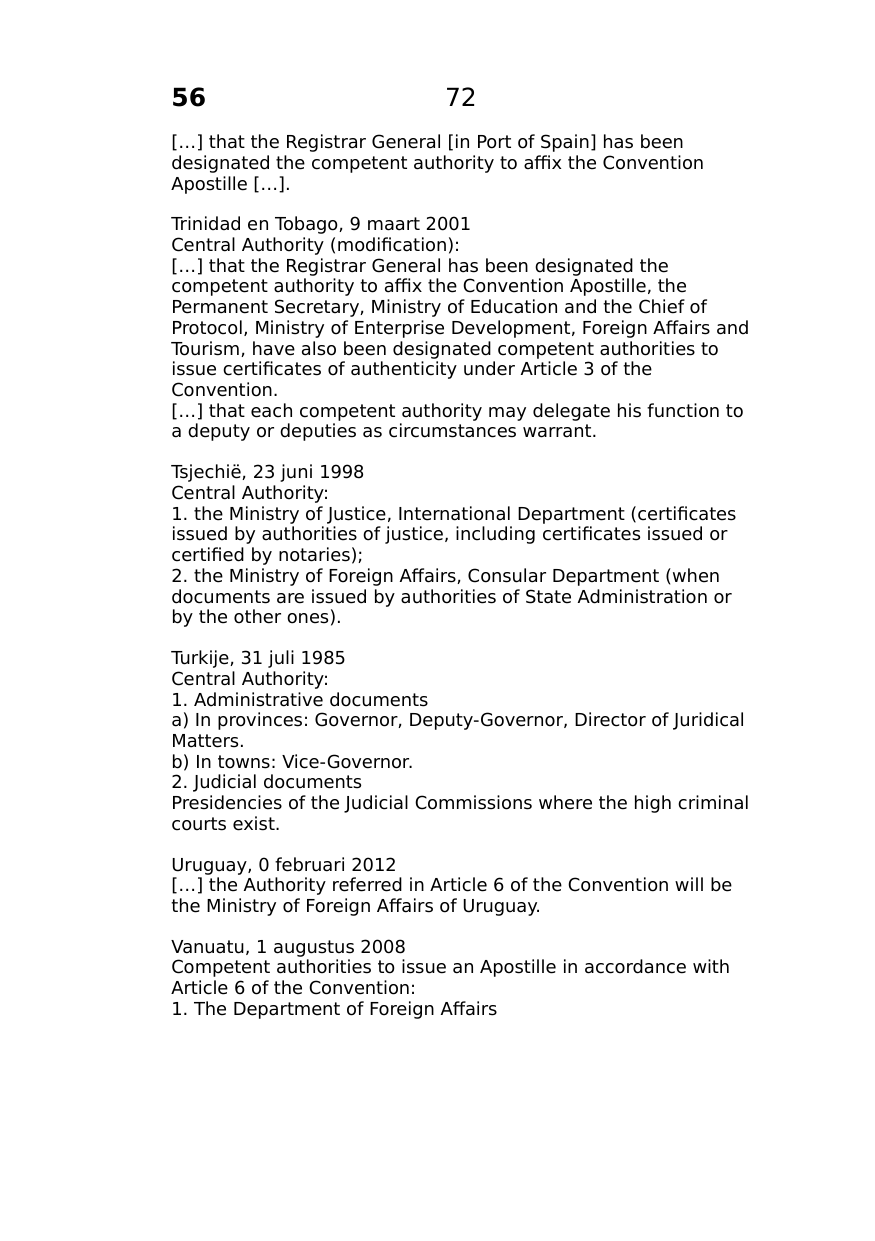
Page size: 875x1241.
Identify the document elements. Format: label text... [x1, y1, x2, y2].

text a) In provinces: Governor, Deputy-Governor, Director of Juridical Matters. [171, 710, 756, 752]
text Turkije, 31 juli 1985 [171, 648, 756, 669]
text 1. The Department of Foreign Affairs [171, 999, 756, 1019]
text 2. Judicial documents [171, 772, 756, 793]
text Competent authorities to issue an Apostille in accordance with Article 6 of the Convention: [171, 957, 756, 999]
text Central Authority (modification): [171, 235, 756, 256]
text Central Authority: [171, 483, 756, 503]
text Presidencies of the Judicial Commissions where the high criminal courts exist. [171, 793, 756, 834]
text Vanuatu, 1 augustus 2008 [171, 937, 756, 957]
text […] the Authority referred in Article 6 of the Convention will be the Ministry of Foreign Affairs of Uruguay. [171, 875, 756, 917]
text 1. Administrative documents [171, 689, 756, 710]
text Tsjechië, 23 juni 1998 [171, 462, 756, 483]
text […] that the Registrar General has been designated the competent authority to affix the Convention Apostille, the Permanent Secretary, Ministry of Education and the Chief of Protocol, Ministry of Enterprise Development, Foreign Affairs and Tourism, have also been designated competent authorities to issue certificates of authenticity under Article 3 of the Convention. [171, 256, 756, 401]
text […] that the Registrar General [in Port of Spain] has been designated the competent authority to affix the Convention Apostille […]. [171, 132, 756, 194]
text Trinidad en Tobago, 9 maart 2001 [171, 214, 756, 235]
text 1. the Ministry of Justice, International Department (certificates issued by authorities of justice, including certificates issued or certified by notaries); [171, 503, 756, 566]
text 2. the Ministry of Foreign Affairs, Consular Department (when documents are issued by authorities of State Administration or by the other ones). [171, 566, 756, 628]
text Uruguay, 0 februari 2012 [171, 854, 756, 875]
text […] that each competent authority may delegate his function to a deputy or deputies as circumstances warrant. [171, 401, 756, 442]
text Central Authority: [171, 669, 756, 689]
text b) In towns: Vice-Governor. [171, 752, 756, 772]
